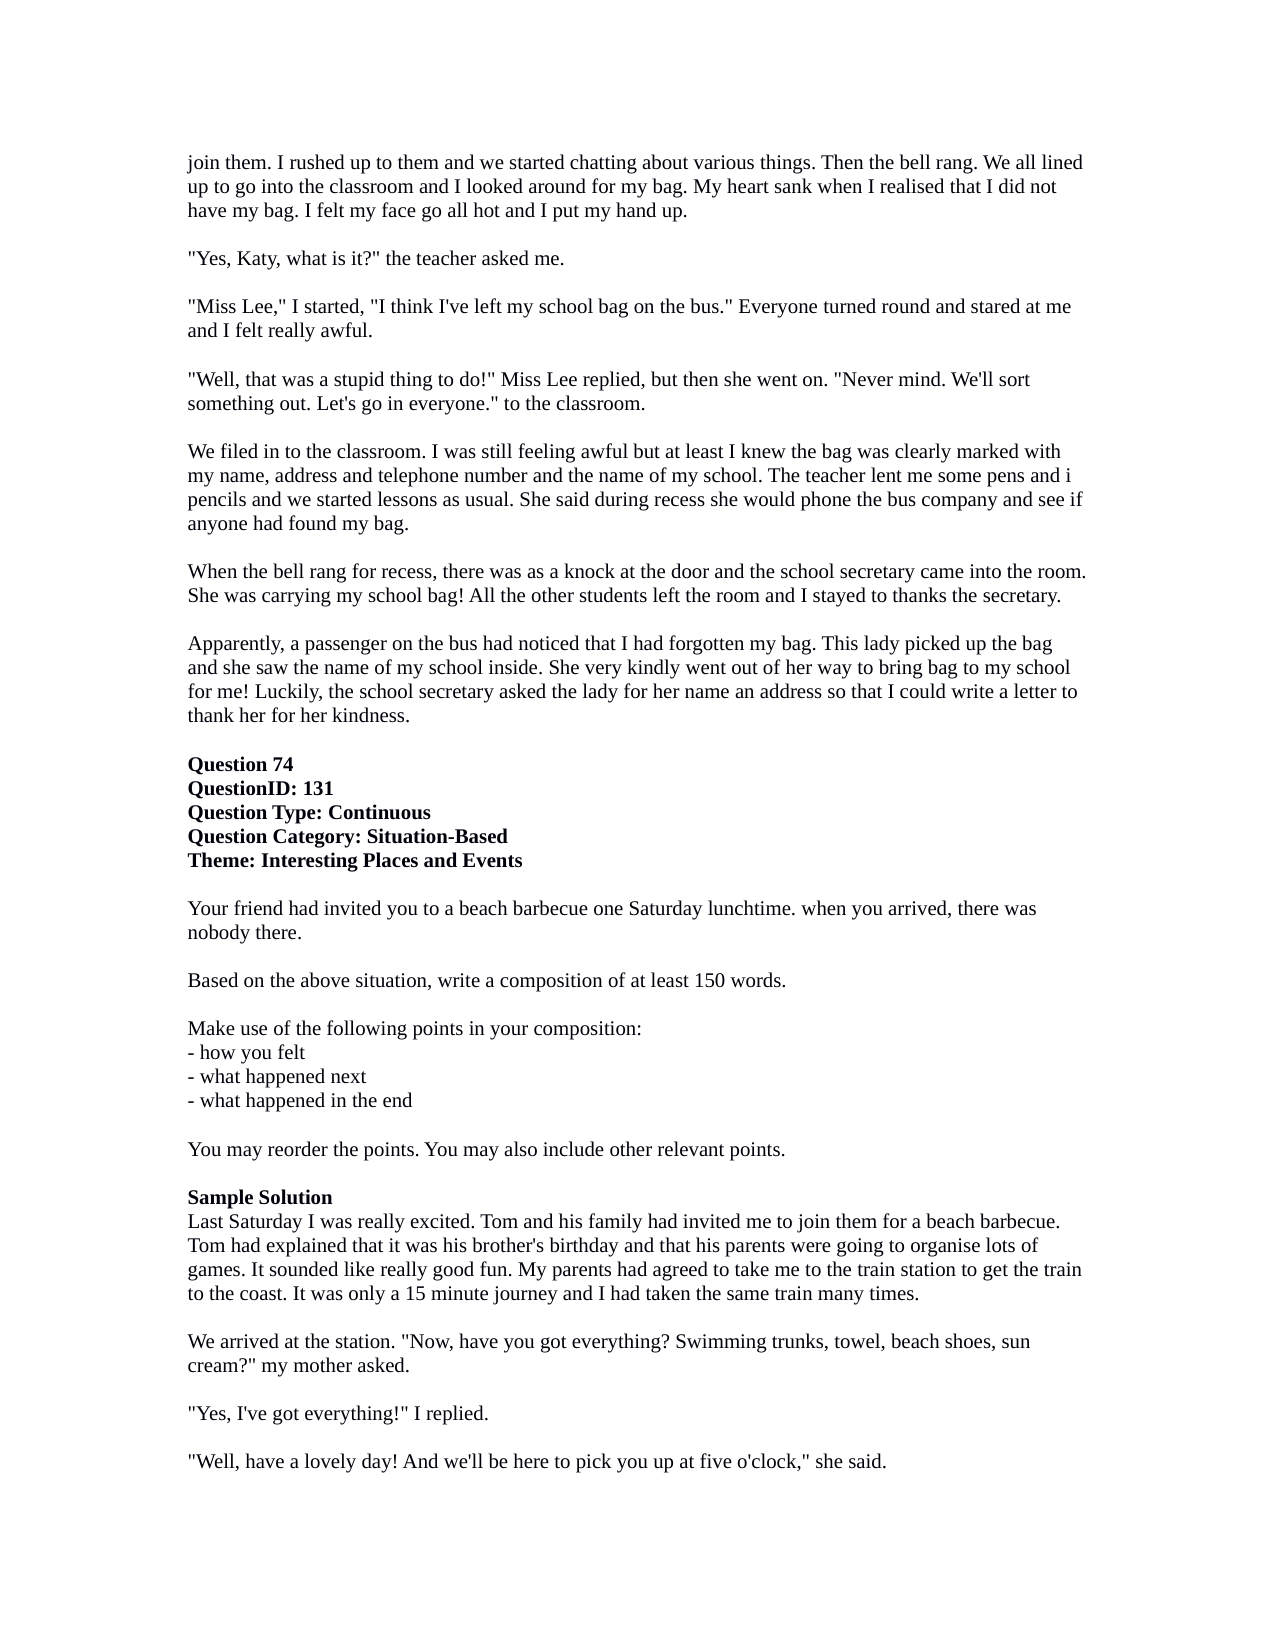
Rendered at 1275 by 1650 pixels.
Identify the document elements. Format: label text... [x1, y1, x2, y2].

text "Well, have a lovely day! And we'll be here to pick you up at five o'clock," she said. [187, 1449, 1087, 1473]
text "Miss Lee," I started, "I think I've left my school bag on the bus." Everyone turned round and stared at me and I felt really awful. [187, 294, 1087, 342]
text We arrived at the station. "Now, have you got everything? Swimming trunks, towel, beach shoes, sun cream?" my mother asked. [187, 1329, 1087, 1377]
text Last Saturday I was really excited. Tom and his family had invited me to join them for a beach barbecue. Tom had explained that it was his brother's birthday and that his parents were going to organise lots of games. It sounded like really good fun. My parents had agreed to take me to the train station to get the train to the coast. It was only a 15 minute journey and I had taken the same train many times. [187, 1209, 1087, 1305]
text QuestionID: 131 [187, 776, 1087, 800]
text Sample Solution [187, 1185, 1087, 1209]
text - what happened in the end [187, 1088, 1087, 1112]
text "Yes, Katy, what is it?" the teacher asked me. [187, 246, 1087, 270]
text You may reorder the points. You may also include other relevant points. [187, 1137, 1087, 1161]
text - what happened next [187, 1064, 1087, 1088]
text - how you felt [187, 1040, 1087, 1064]
text Question 74 [187, 752, 1087, 776]
text "Yes, I've got everything!" I replied. [187, 1401, 1087, 1425]
text Make use of the following points in your composition: [187, 1016, 1087, 1040]
text Your friend had invited you to a beach barbecue one Saturday lunchtime. when you arrived, there was nobody there. [187, 896, 1087, 944]
text Question Category: Situation-Based [187, 824, 1087, 848]
text When the bell rang for recess, there was as a knock at the door and the school secretary came into the room. She was carrying my school bag! All the other students left the room and I stayed to thanks the secretary. [187, 559, 1087, 607]
text We filed in to the classroom. I was still feeling awful but at least I knew the bag was clearly marked with my name, address and telephone number and the name of my school. The teacher lent me some pens and i pencils and we started lessons as usual. She said during recess she would phone the bus company and see if anyone had found my bag. [187, 439, 1087, 535]
text Based on the above situation, write a composition of at least 150 words. [187, 968, 1087, 992]
text Apparently, a passenger on the bus had noticed that I had forgotten my bag. This lady picked up the bag and she saw the name of my school inside. She very kindly went out of her way to bring bag to my school for me! Luckily, the school secretary asked the lady for her name an address so that I could write a letter to thank her for her kindness. [187, 631, 1087, 727]
text Theme: Interesting Places and Events [187, 848, 1087, 872]
text "Well, that was a stupid thing to do!" Miss Lee replied, but then she went on. "Never mind. We'll sort something out. Let's go in everyone." to the classroom. [187, 367, 1087, 415]
text Question Type: Continuous [187, 800, 1087, 824]
text join them. I rushed up to them and we started chatting about various things. Then the bell rang. We all lined up to go into the classroom and I looked around for my bag. My heart sank when I realised that I did not have my bag. I felt my face go all hot and I put my hand up. [187, 150, 1087, 222]
